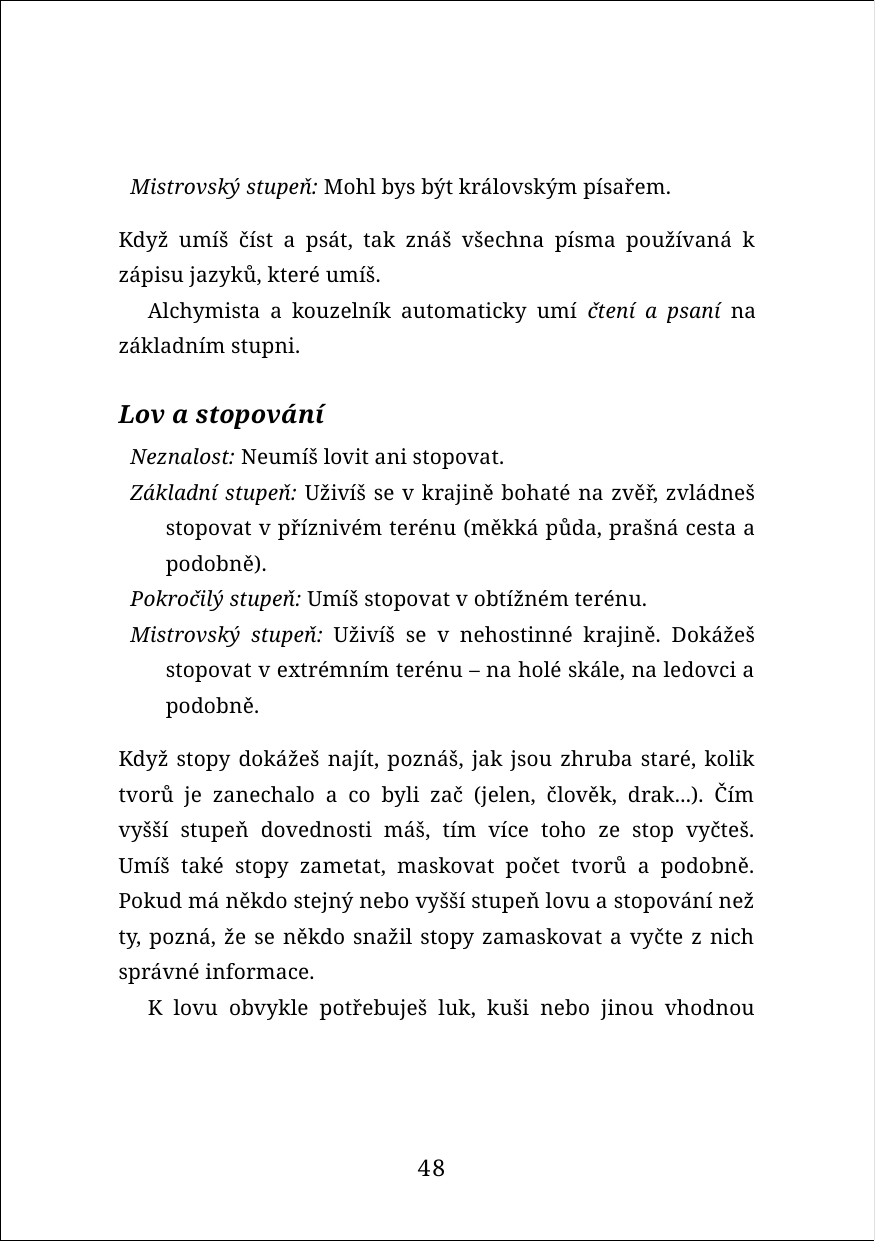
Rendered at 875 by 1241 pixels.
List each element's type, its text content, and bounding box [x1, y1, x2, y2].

text Mistrovský stupeň: Mohl bys být královským písařem. [130, 172, 756, 200]
text Neznalost: Neumíš lovit ani stopovat. [130, 442, 756, 471]
text Když umíš číst a psát, tak znáš všechna písma používaná k zápisu jazyků, které umíš. Alchymista a kouzelník automaticky umí čtení a psaní na základním stupni. [118, 225, 756, 360]
subtitle Lov a stopování [118, 397, 756, 431]
text Když stopy dokážeš najít, poznáš, jak jsou zhruba staré, kolik tvorů je zanechalo a co byli zač (jelen, člověk, drak...). Čím vyšší stupeň dovednosti máš, tím více toho ze stop vyčteš. Umíš také stopy zametat, maskovat počet tvorů a podobně. Pokud má někdo stejný nebo vyšší stupeň lovu a stopování než ty, pozná, že se někdo snažil stopy zamaskovat a vyčte z nich správné informace. K lovu obvykle potřebuješ luk, kuši nebo jinou vhodnou [118, 744, 756, 1021]
text Základní stupeň: Uživíš se v krajině bohaté na zvěř, zvládneš stopovat v příznivém terénu (měkká půda, prašná cesta a podobně). [130, 478, 756, 577]
text Mistrovský stupeň: Uživíš se v nehostinné krajině. Dokážeš stopovat v extrémním terénu – na holé skále, na ledovci a podobně. [130, 620, 756, 719]
text Pokročilý stupeň: Umíš stopovat v obtížném terénu. [130, 584, 756, 613]
